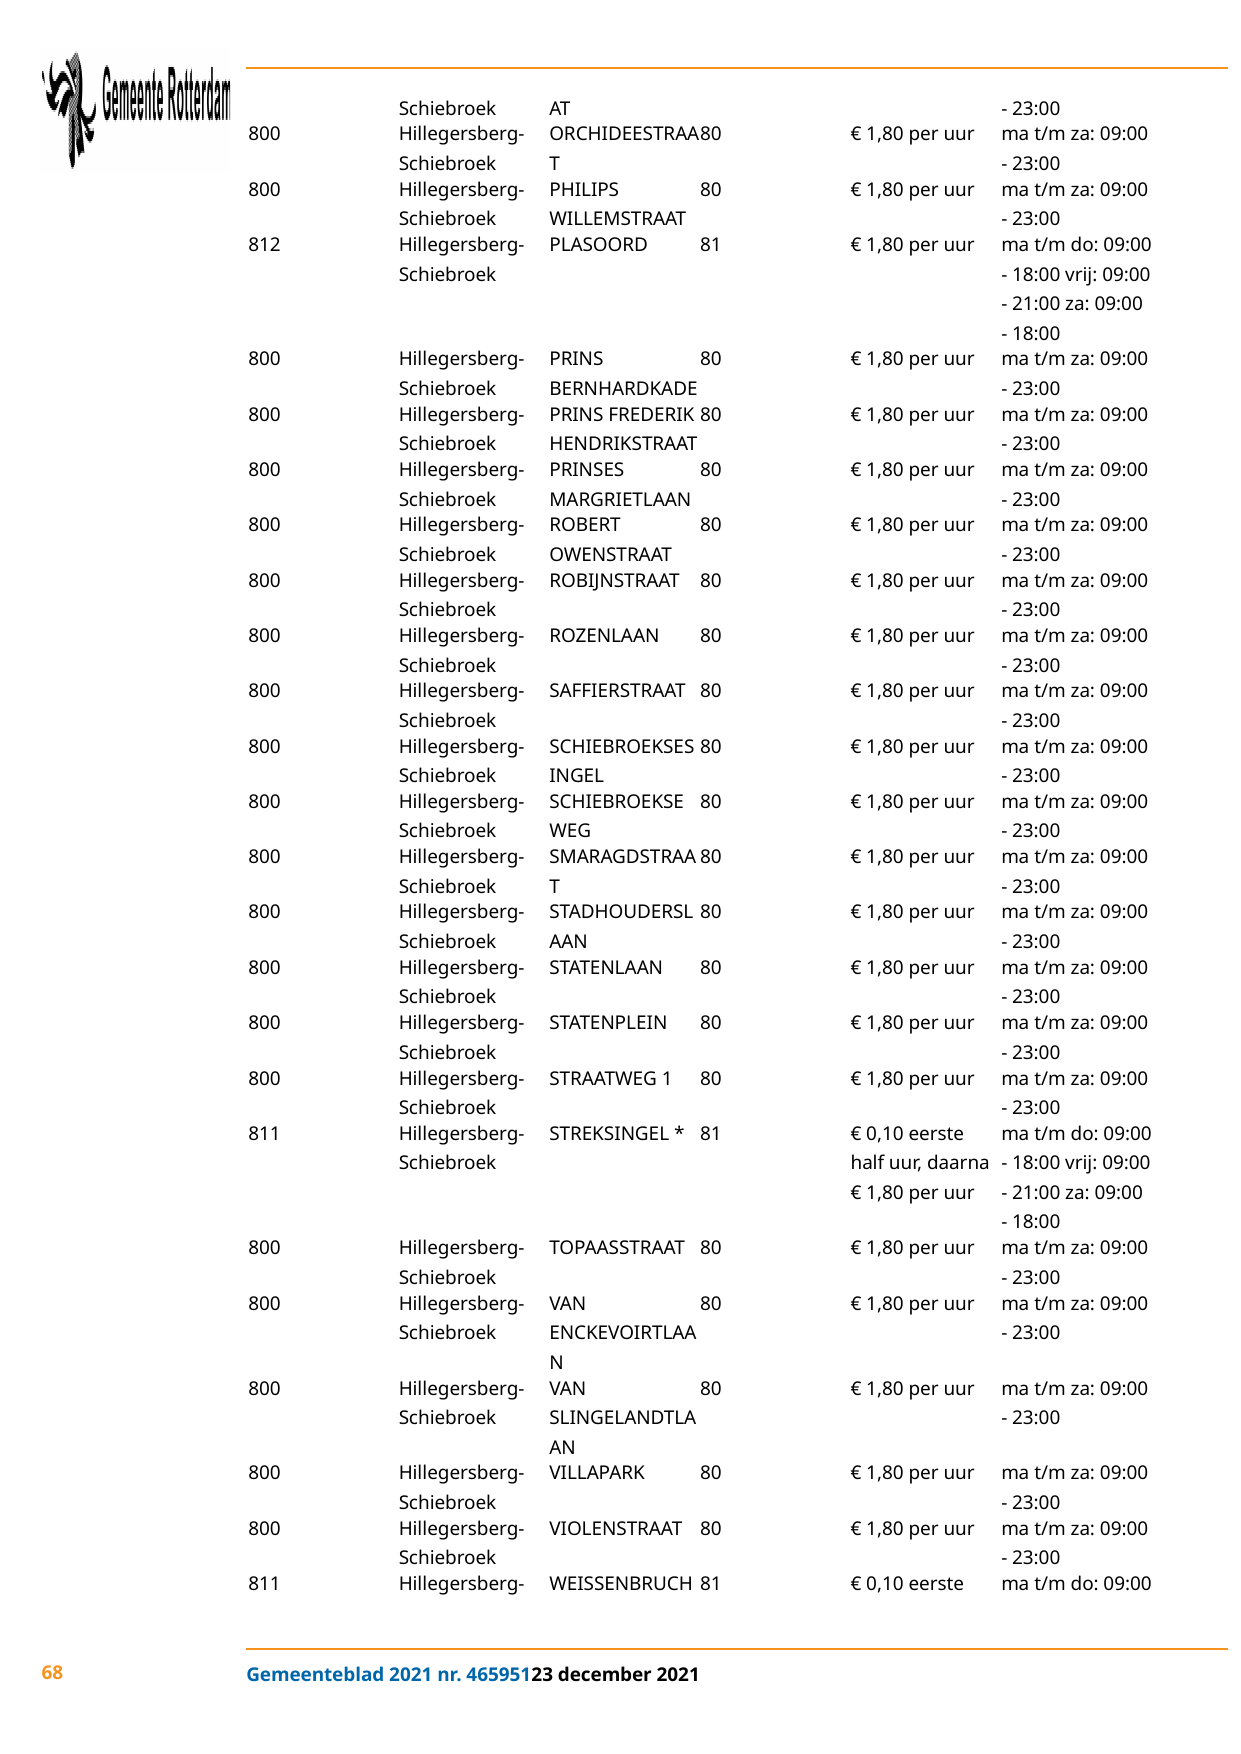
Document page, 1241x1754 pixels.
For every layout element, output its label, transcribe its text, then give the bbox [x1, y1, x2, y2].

table_cell ma t/m do: 09:00 - 18:00 vrij: 09:00 - 21:00 za: 09:00 - 18:00 [1001, 1120, 1152, 1234]
table_cell Hillegersberg-Schiebroek [399, 733, 549, 788]
table_cell € 1,80 per uur [850, 176, 1001, 231]
table_cell Hillegersberg-Schiebroek [399, 456, 549, 512]
table_cell € 1,80 per uur [850, 567, 1001, 622]
table_cell Hillegersberg-Schiebroek [399, 1290, 549, 1375]
table_cell 81 [700, 231, 850, 346]
table_cell Schiebroek [399, 95, 549, 121]
table_cell 800 [248, 1515, 398, 1570]
table_cell PRINS FREDERIK HENDRIKSTRAAT [549, 401, 700, 456]
table_cell 800 [248, 1290, 398, 1375]
table_cell 80 [700, 733, 850, 788]
table_cell [850, 95, 1001, 121]
table_cell VAN ENCKEVOIRTLAAN [549, 1290, 700, 1375]
table_cell 800 [248, 121, 398, 176]
table_cell 80 [700, 176, 850, 231]
table_cell € 1,80 per uur [850, 1235, 1001, 1290]
table_cell PRINS BERNHARDKADE [549, 346, 700, 401]
table_cell STREKSINGEL * [549, 1120, 700, 1234]
table_cell ORCHIDEESTRAAT [549, 121, 700, 176]
table_cell Hillegersberg-Schiebroek [399, 401, 549, 456]
table_cell 81 [700, 1570, 850, 1596]
table_cell [248, 95, 398, 121]
table_cell Hillegersberg-Schiebroek [399, 788, 549, 843]
table_cell STRAATWEG 1 [549, 1065, 700, 1120]
table_cell € 1,80 per uur [850, 844, 1001, 899]
table_cell € 1,80 per uur [850, 954, 1001, 1009]
table_cell 80 [700, 121, 850, 176]
table_cell € 1,80 per uur [850, 1009, 1001, 1065]
table_cell Hillegersberg- [399, 1570, 549, 1596]
table_cell Hillegersberg-Schiebroek [399, 678, 549, 733]
table_cell 800 [248, 622, 398, 677]
table_cell STATENLAAN [549, 954, 700, 1009]
table_cell 800 [248, 733, 398, 788]
table_cell € 1,80 per uur [850, 1460, 1001, 1515]
table_cell ma t/m za: 09:00 - 23:00 [1001, 844, 1152, 899]
table_cell 800 [248, 1065, 398, 1120]
table_cell ROBIJNSTRAAT [549, 567, 700, 622]
table_cell ma t/m za: 09:00 - 23:00 [1001, 346, 1152, 401]
table_cell Hillegersberg-Schiebroek [399, 899, 549, 954]
table_cell € 0,10 eerste [850, 1570, 1001, 1596]
table_cell Hillegersberg-Schiebroek [399, 1515, 549, 1570]
table_cell 80 [700, 1065, 850, 1120]
table_cell € 1,80 per uur [850, 1290, 1001, 1375]
table_cell 800 [248, 512, 398, 567]
table_cell € 1,80 per uur [850, 733, 1001, 788]
table_cell AT [549, 95, 700, 121]
table_cell € 0,10 eerste half uur, daarna € 1,80 per uur [850, 1120, 1001, 1234]
table_cell SAFFIERSTRAAT [549, 678, 700, 733]
table_cell TOPAASSTRAAT [549, 1235, 700, 1290]
table_cell € 1,80 per uur [850, 231, 1001, 346]
table_cell 800 [248, 401, 398, 456]
table_cell ma t/m za: 09:00 - 23:00 [1001, 1009, 1152, 1065]
table_cell 81 [700, 1120, 850, 1234]
table_cell Hillegersberg-Schiebroek [399, 1235, 549, 1290]
table_cell 80 [700, 678, 850, 733]
table_cell 80 [700, 1460, 850, 1515]
table_cell 811 [248, 1570, 398, 1596]
table_cell ma t/m za: 09:00 - 23:00 [1001, 1375, 1152, 1459]
table_cell ma t/m do: 09:00 [1001, 1570, 1152, 1596]
table_cell ma t/m za: 09:00 - 23:00 [1001, 176, 1152, 231]
table_cell Hillegersberg-Schiebroek [399, 1375, 549, 1459]
table_cell ma t/m za: 09:00 - 23:00 [1001, 1235, 1152, 1290]
table_cell Hillegersberg-Schiebroek [399, 346, 549, 401]
table_cell Hillegersberg-Schiebroek [399, 121, 549, 176]
table_cell 80 [700, 567, 850, 622]
table_cell 800 [248, 176, 398, 231]
table_cell 800 [248, 1235, 398, 1290]
picture [41, 47, 231, 172]
table_cell 800 [248, 1460, 398, 1515]
table_cell ma t/m za: 09:00 - 23:00 [1001, 1515, 1152, 1570]
table_cell ma t/m za: 09:00 - 23:00 [1001, 1460, 1152, 1515]
table_cell 80 [700, 1009, 850, 1065]
table_cell 80 [700, 788, 850, 843]
table_cell 80 [700, 844, 850, 899]
table_cell VIOLENSTRAAT [549, 1515, 700, 1570]
table_cell 800 [248, 899, 398, 954]
table_cell PLASOORD [549, 231, 700, 346]
table_cell Hillegersberg-Schiebroek [399, 954, 549, 1009]
table_cell 811 [248, 1120, 398, 1234]
table_cell € 1,80 per uur [850, 512, 1001, 567]
table_cell 800 [248, 954, 398, 1009]
table_cell € 1,80 per uur [850, 899, 1001, 954]
table_cell 80 [700, 1290, 850, 1375]
table_cell € 1,80 per uur [850, 678, 1001, 733]
table_cell 80 [700, 1375, 850, 1459]
table_cell 80 [700, 622, 850, 677]
table_cell 800 [248, 456, 398, 512]
table_cell Hillegersberg-Schiebroek [399, 622, 549, 677]
table_cell ROZENLAAN [549, 622, 700, 677]
table_cell ma t/m za: 09:00 - 23:00 [1001, 456, 1152, 512]
table_cell 800 [248, 346, 398, 401]
table_cell SMARAGDSTRAAT [549, 844, 700, 899]
table_cell € 1,80 per uur [850, 788, 1001, 843]
table_cell 80 [700, 512, 850, 567]
table_cell ma t/m za: 09:00 - 23:00 [1001, 899, 1152, 954]
table_cell ma t/m do: 09:00 - 18:00 vrij: 09:00 - 21:00 za: 09:00 - 18:00 [1001, 231, 1152, 346]
table_cell ma t/m za: 09:00 - 23:00 [1001, 1290, 1152, 1375]
table_cell ma t/m za: 09:00 - 23:00 [1001, 678, 1152, 733]
table_cell 800 [248, 678, 398, 733]
table_cell ma t/m za: 09:00 - 23:00 [1001, 733, 1152, 788]
table_cell PRINSES MARGRIETLAAN [549, 456, 700, 512]
table_cell STATENPLEIN [549, 1009, 700, 1065]
table_cell 800 [248, 844, 398, 899]
table_cell 80 [700, 401, 850, 456]
table_cell € 1,80 per uur [850, 346, 1001, 401]
table_cell Hillegersberg-Schiebroek [399, 1460, 549, 1515]
table_cell VILLAPARK [549, 1460, 700, 1515]
table_cell ma t/m za: 09:00 - 23:00 [1001, 121, 1152, 176]
table_cell 80 [700, 1515, 850, 1570]
table_cell 800 [248, 567, 398, 622]
table_cell ma t/m za: 09:00 - 23:00 [1001, 622, 1152, 677]
table_cell 812 [248, 231, 398, 346]
table_cell 800 [248, 1375, 398, 1459]
table_cell 800 [248, 788, 398, 843]
table_cell ma t/m za: 09:00 - 23:00 [1001, 401, 1152, 456]
table_cell Hillegersberg-Schiebroek [399, 512, 549, 567]
table_cell Hillegersberg-Schiebroek [399, 844, 549, 899]
table_cell Hillegersberg-Schiebroek [399, 1009, 549, 1065]
table_cell ma t/m za: 09:00 - 23:00 [1001, 512, 1152, 567]
table_cell - 23:00 [1001, 95, 1152, 121]
table_cell 80 [700, 954, 850, 1009]
table_cell € 1,80 per uur [850, 1375, 1001, 1459]
table_cell Hillegersberg-Schiebroek [399, 567, 549, 622]
table_cell SCHIEBROEKSEWEG [549, 788, 700, 843]
table_cell STADHOUDERSLAAN [549, 899, 700, 954]
table_cell € 1,80 per uur [850, 121, 1001, 176]
table_cell € 1,80 per uur [850, 622, 1001, 677]
table_cell ma t/m za: 09:00 - 23:00 [1001, 1065, 1152, 1120]
table_cell 800 [248, 1009, 398, 1065]
table_cell € 1,80 per uur [850, 456, 1001, 512]
table_cell ma t/m za: 09:00 - 23:00 [1001, 567, 1152, 622]
table_cell SCHIEBROEKSESINGEL [549, 733, 700, 788]
table_cell 80 [700, 456, 850, 512]
table_cell WEISSENBRUCH [549, 1570, 700, 1596]
table_cell 80 [700, 899, 850, 954]
table_cell € 1,80 per uur [850, 1065, 1001, 1120]
table_cell VAN SLINGELANDTLAAN [549, 1375, 700, 1459]
table_cell Hillegersberg-Schiebroek [399, 231, 549, 346]
table_cell 80 [700, 346, 850, 401]
table_cell Hillegersberg-Schiebroek [399, 1065, 549, 1120]
table_cell € 1,80 per uur [850, 401, 1001, 456]
table_cell [700, 95, 850, 121]
table_cell ROBERT OWENSTRAAT [549, 512, 700, 567]
table_cell ma t/m za: 09:00 - 23:00 [1001, 788, 1152, 843]
table_cell € 1,80 per uur [850, 1515, 1001, 1570]
table_cell PHILIPS WILLEMSTRAAT [549, 176, 700, 231]
table_cell Hillegersberg-Schiebroek [399, 176, 549, 231]
table_cell 80 [700, 1235, 850, 1290]
table_cell Hillegersberg-Schiebroek [399, 1120, 549, 1234]
table_cell ma t/m za: 09:00 - 23:00 [1001, 954, 1152, 1009]
